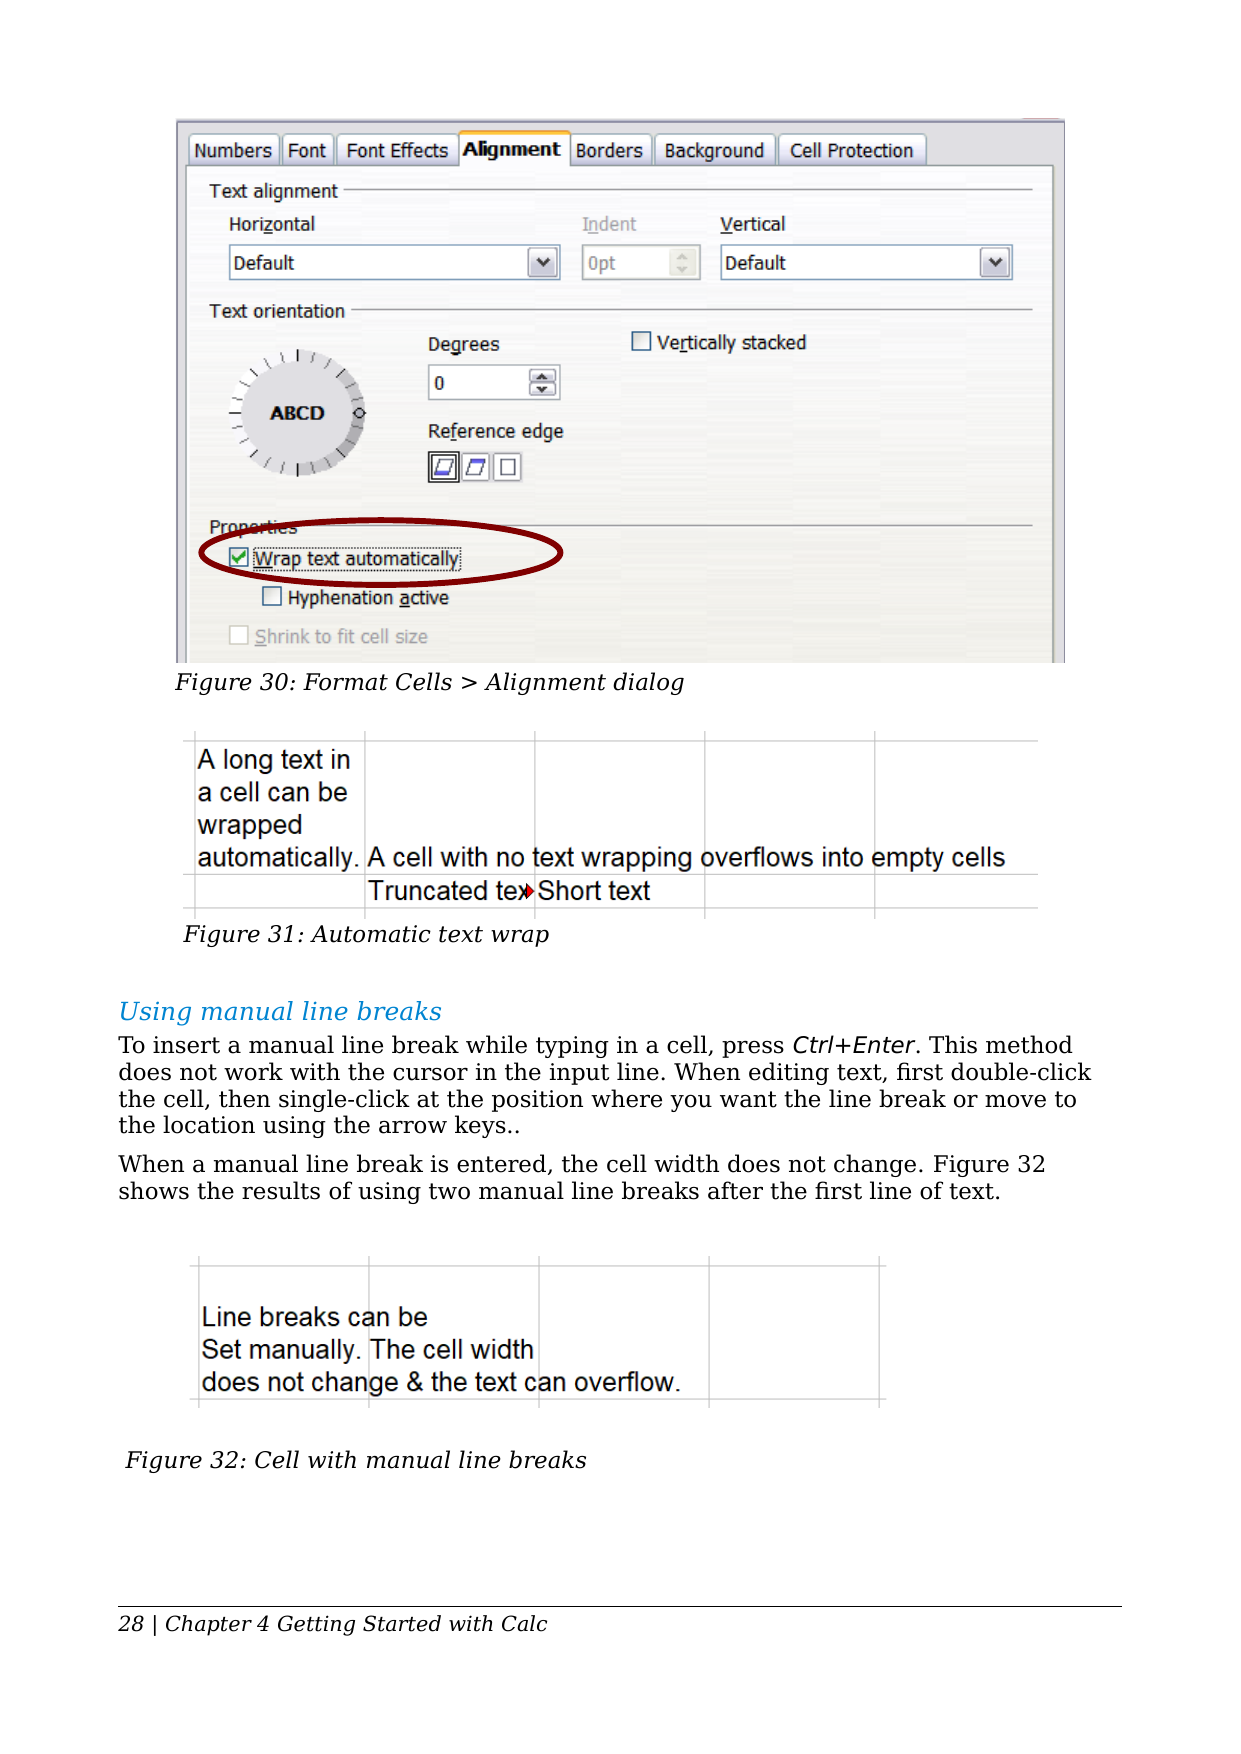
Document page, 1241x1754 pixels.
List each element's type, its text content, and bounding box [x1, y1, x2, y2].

picture [175, 118, 1065, 663]
picture [183, 731, 1038, 919]
text Figure 32: Cell with manual line breaks [125, 1447, 950, 1473]
subtitle Using manual line breaks [118, 997, 1122, 1026]
picture [189, 1256, 887, 1408]
text When a manual line break is entered, the cell width does not change. Figure 32 shows the results of using two manual line breaks after the first line of text. [118, 1152, 1122, 1205]
text To insert a manual line break while typing in a cell, press Ctrl+Enter. This method does not work with the cursor in the input line. When editing text, first double-click the cell, then single-click at the position where you want the line break or move to the location using the arrow keys.. [118, 1032, 1122, 1139]
text Figure 30: Format Cells > Alignment dialog [175, 669, 1065, 695]
text Figure 31: Automatic text wrap [183, 922, 1057, 948]
